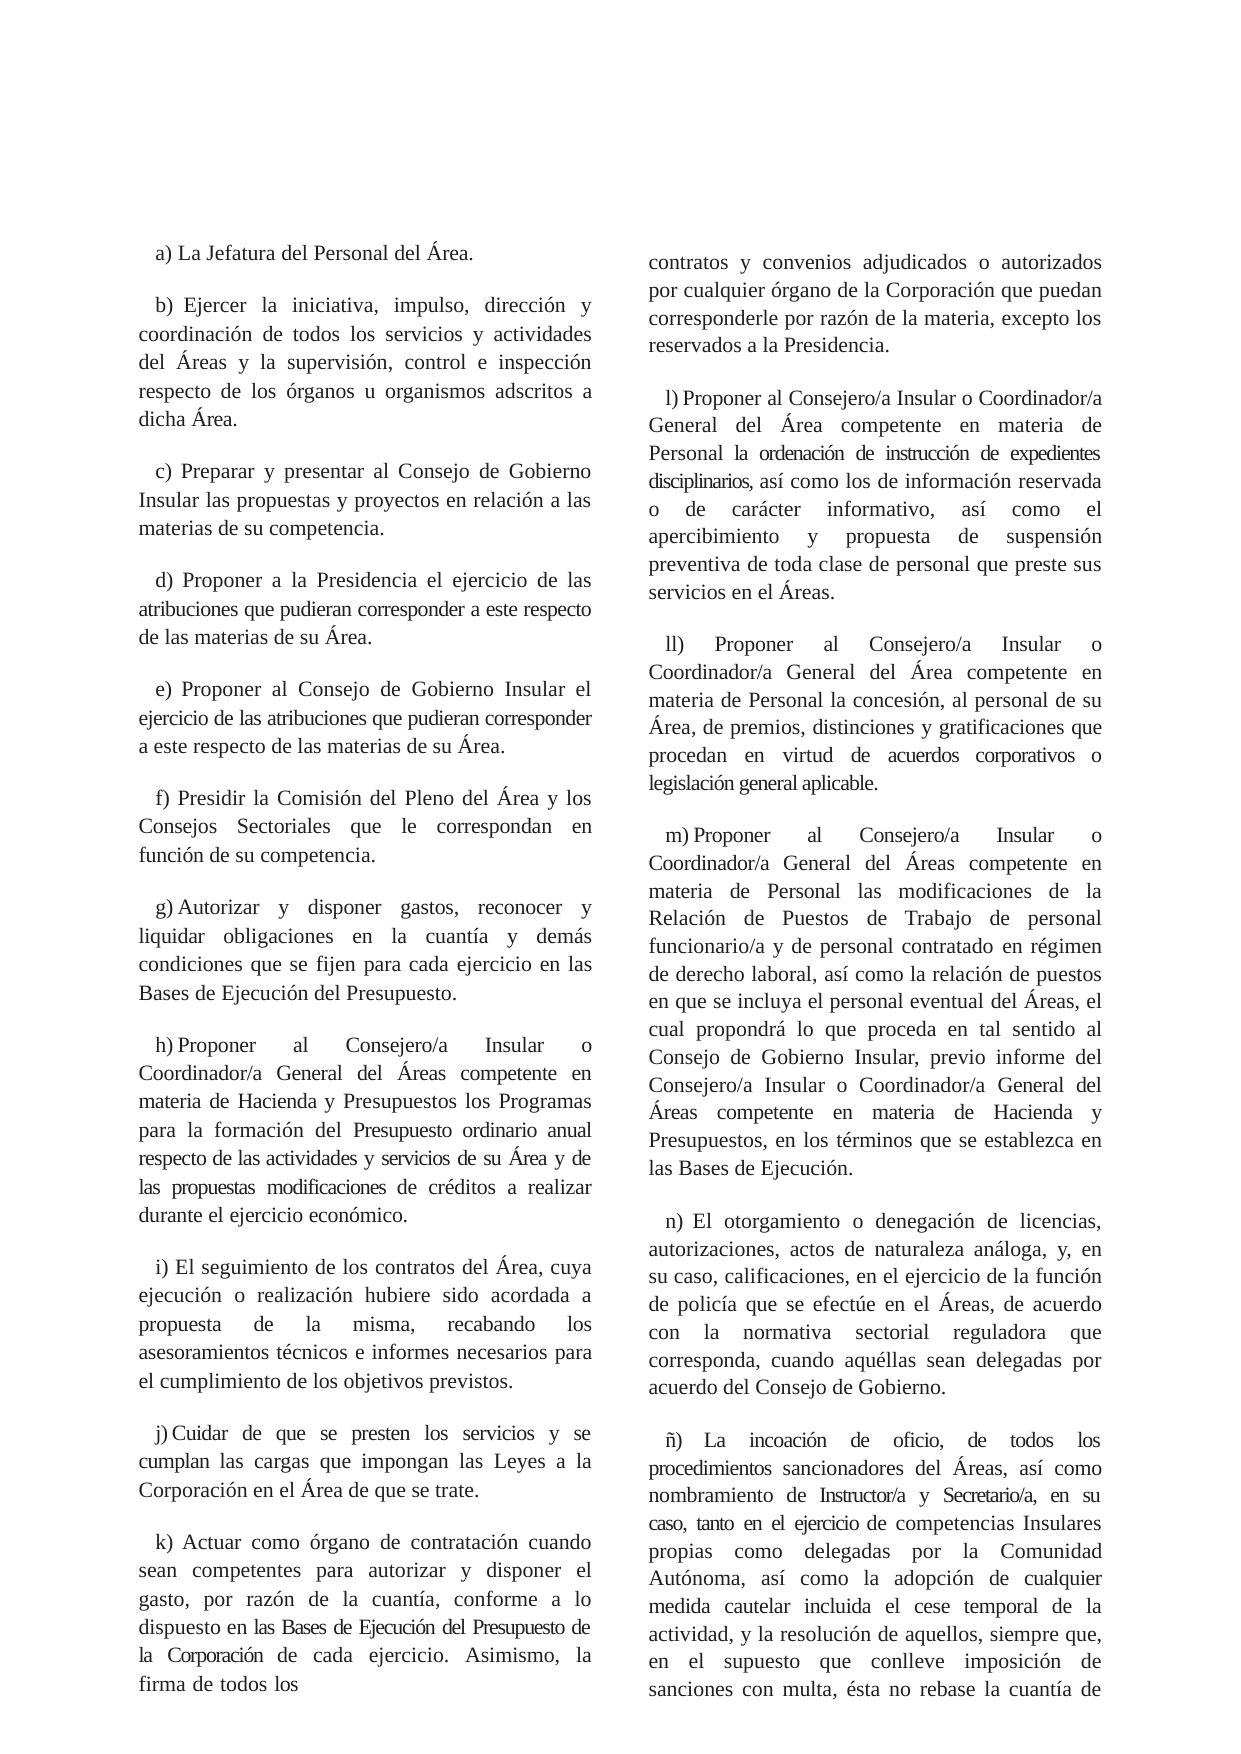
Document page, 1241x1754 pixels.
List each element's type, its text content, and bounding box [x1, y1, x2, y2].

list La Jefatura del Personal del Área. [155, 240, 596, 265]
text ñ) La incoación de oficio, de todos los procedimientos sancionadores del Áreas, así como nombramiento de Instructor/a y Secretario/a, en su caso, tanto en el ejercicio de competencias Insulares propias como delegadas por la Comunidad Autónoma, así como la adopción de cualquier medida cautelar incluida el cese temporal de la actividad, y la resolución de aquellos, siempre que, en el supuesto que conlleve imposición de sanciones con multa, ésta no rebase la cuantía de [648, 1427, 1102, 1701]
list Cuidar de que se presten los servicios y se cumplan las cargas que impongan las Leyes a la Corporación en el Área de que se trate. [138, 1420, 592, 1502]
list Proponer al Consejo de Gobierno Insular el ejercicio de las atribuciones que pudieran corresponder a este respecto de las materias de su Área. [138, 676, 592, 758]
list El seguimiento de los contratos del Área, cuya ejecución o realización hubiere sido acordada a propuesta de la misma, recabando los asesoramientos técnicos e informes necesarios para el cumplimiento de los objetivos previstos. [138, 1254, 592, 1393]
list Autorizar y disponer gastos, reconocer y liquidar obligaciones en la cuantía y demás condiciones que se fijen para cada ejercicio en las Bases de Ejecución del Presupuesto. [138, 894, 592, 1005]
list Proponer al Consejero/a Insular o Coordinador/a General del Área competente en materia de Personal la ordenación de instrucción de expedientes disciplinarios, así como los de información reservada o de carácter informativo, así como el apercibimiento y propuesta de suspensión preventiva de toda clase de personal que preste sus servicios en el Áreas. [648, 385, 1102, 604]
text contratos y convenios adjudicados o autorizados por cualquier órgano de la Corporación que puedan corresponderle por razón de la materia, excepto los reservados a la Presidencia. [648, 249, 1102, 358]
list Proponer a la Presidencia el ejercicio de las atribuciones que pudieran corresponder a este respecto de las materias de su Área. [138, 567, 592, 649]
list Actuar como órgano de contratación cuando sean competentes para autorizar y disponer el gasto, por razón de la cuantía, conforme a lo dispuesto en las Bases de Ejecución del Presupuesto de la Corporación de cada ejercicio. Asimismo, la firma de todos los [138, 1529, 592, 1696]
list Presidir la Comisión del Pleno del Área y los Consejos Sectoriales que le correspondan en función de su competencia. [138, 785, 592, 867]
list Preparar y presentar al Consejo de Gobierno Insular las propuestas y proyectos en relación a las materias de su competencia. [138, 458, 592, 540]
list Proponer al Consejero/a Insular o Coordinador/a General del Áreas competente en materia de Hacienda y Presupuestos los Programas para la formación del Presupuesto ordinario anual respecto de las actividades y servicios de su Área y de las propuestas modificaciones de créditos a realizar durante el ejercicio económico. [138, 1032, 592, 1227]
text ll) Proponer al Consejero/a Insular o Coordinador/a General del Área competente en materia de Personal la concesión, al personal de su Área, de premios, distinciones y gratificaciones que procedan en virtud de acuerdos corporativos o legislación general aplicable. [648, 631, 1102, 795]
list El otorgamiento o denegación de licencias, autorizaciones, actos de naturaleza análoga, y, en su caso, calificaciones, en el ejercicio de la función de policía que se efectúe en el Áreas, de acuerdo con la normativa sectorial reguladora que corresponda, cuando aquéllas sean delegadas por acuerdo del Consejo de Gobierno. [648, 1208, 1102, 1399]
list Proponer al Consejero/a Insular o Coordinador/a General del Áreas competente en materia de Personal las modificaciones de la Relación de Puestos de Trabajo de personal funcionario/a y de personal contratado en régimen de derecho laboral, así como la relación de puestos en que se incluya el personal eventual del Áreas, el cual propondrá lo que proceda en tal sentido al Consejo de Gobierno Insular, previo informe del Consejero/a Insular o Coordinador/a General del Áreas competente en materia de Hacienda y Presupuestos, en los términos que se establezca en las Bases de Ejecución. [648, 822, 1102, 1180]
list Ejercer la iniciativa, impulso, dirección y coordinación de todos los servicios y actividades del Áreas y la supervisión, control e inspección respecto de los órganos u organismos adscritos a dicha Área. [138, 292, 592, 431]
